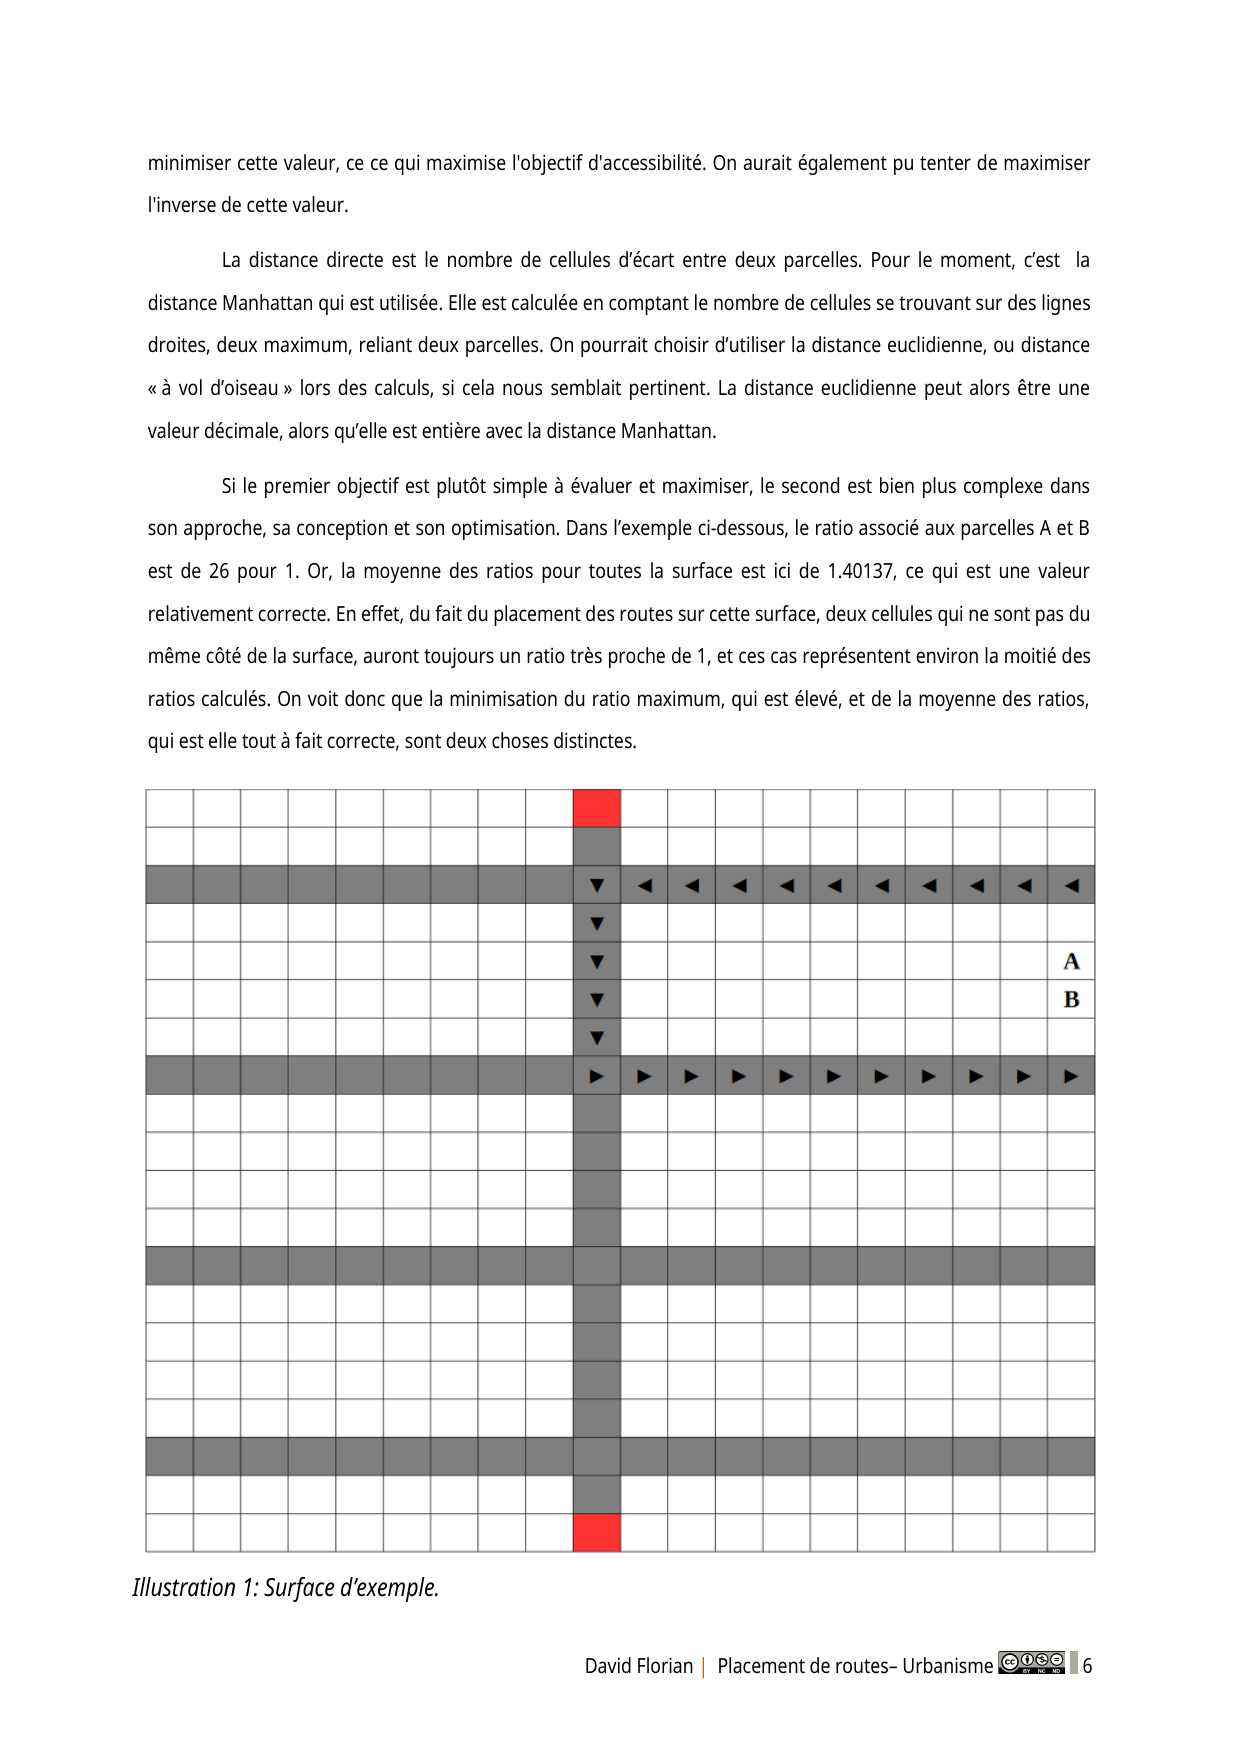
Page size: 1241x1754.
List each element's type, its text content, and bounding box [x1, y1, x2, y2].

picture [141, 789, 1099, 1553]
picture [998, 1651, 1065, 1674]
text Illustration 1: Surface d’exemple. [132, 1553, 1108, 1604]
picture [1069, 1651, 1078, 1674]
text Si le premier objectif est plutôt simple à évaluer et maximiser, le second est bien plus complexe dans son approche, sa conception et son optimisation. Dans l’exemple ci-dessous, le ratio associé aux parcelles A et B est de 26 pour 1. Or, la moyenne des ratios pour toutes la surface est ici de 1.40137, ce qui est une valeur relativement correcte. En effet, du fait du placement des routes sur cette surface, deux cellules qui ne sont pas du même côté de la surface, auront toujours un ratio très proche de 1, et ces cas représentent environ la moitié des ratios calculés. On voit donc que la minimisation du ratio maximum, qui est élevé, et de la moyenne des ratios, qui est elle tout à fait correcte, sont deux choses distinctes. [148, 471, 1092, 755]
text minimiser cette valeur, ce ce qui maximise l'objectif d'accessibilité. On aurait également pu tenter de maximiser l'inverse de cette valeur. [148, 148, 1092, 219]
text La distance directe est le nombre de cellules d’écart entre deux parcelles. Pour le moment, c’est la distance Manhattan qui est utilisée. Elle est calculée en comptant le nombre de cellules se trouvant sur des lignes droites, deux maximum, reliant deux parcelles. On pourrait choisir d’utiliser la distance euclidienne, ou distance « à vol d’oiseau » lors des calculs, si cela nous semblait pertinent. La distance euclidienne peut alors être une valeur décimale, alors qu’elle est entière avec la distance Manhattan. [148, 245, 1092, 444]
